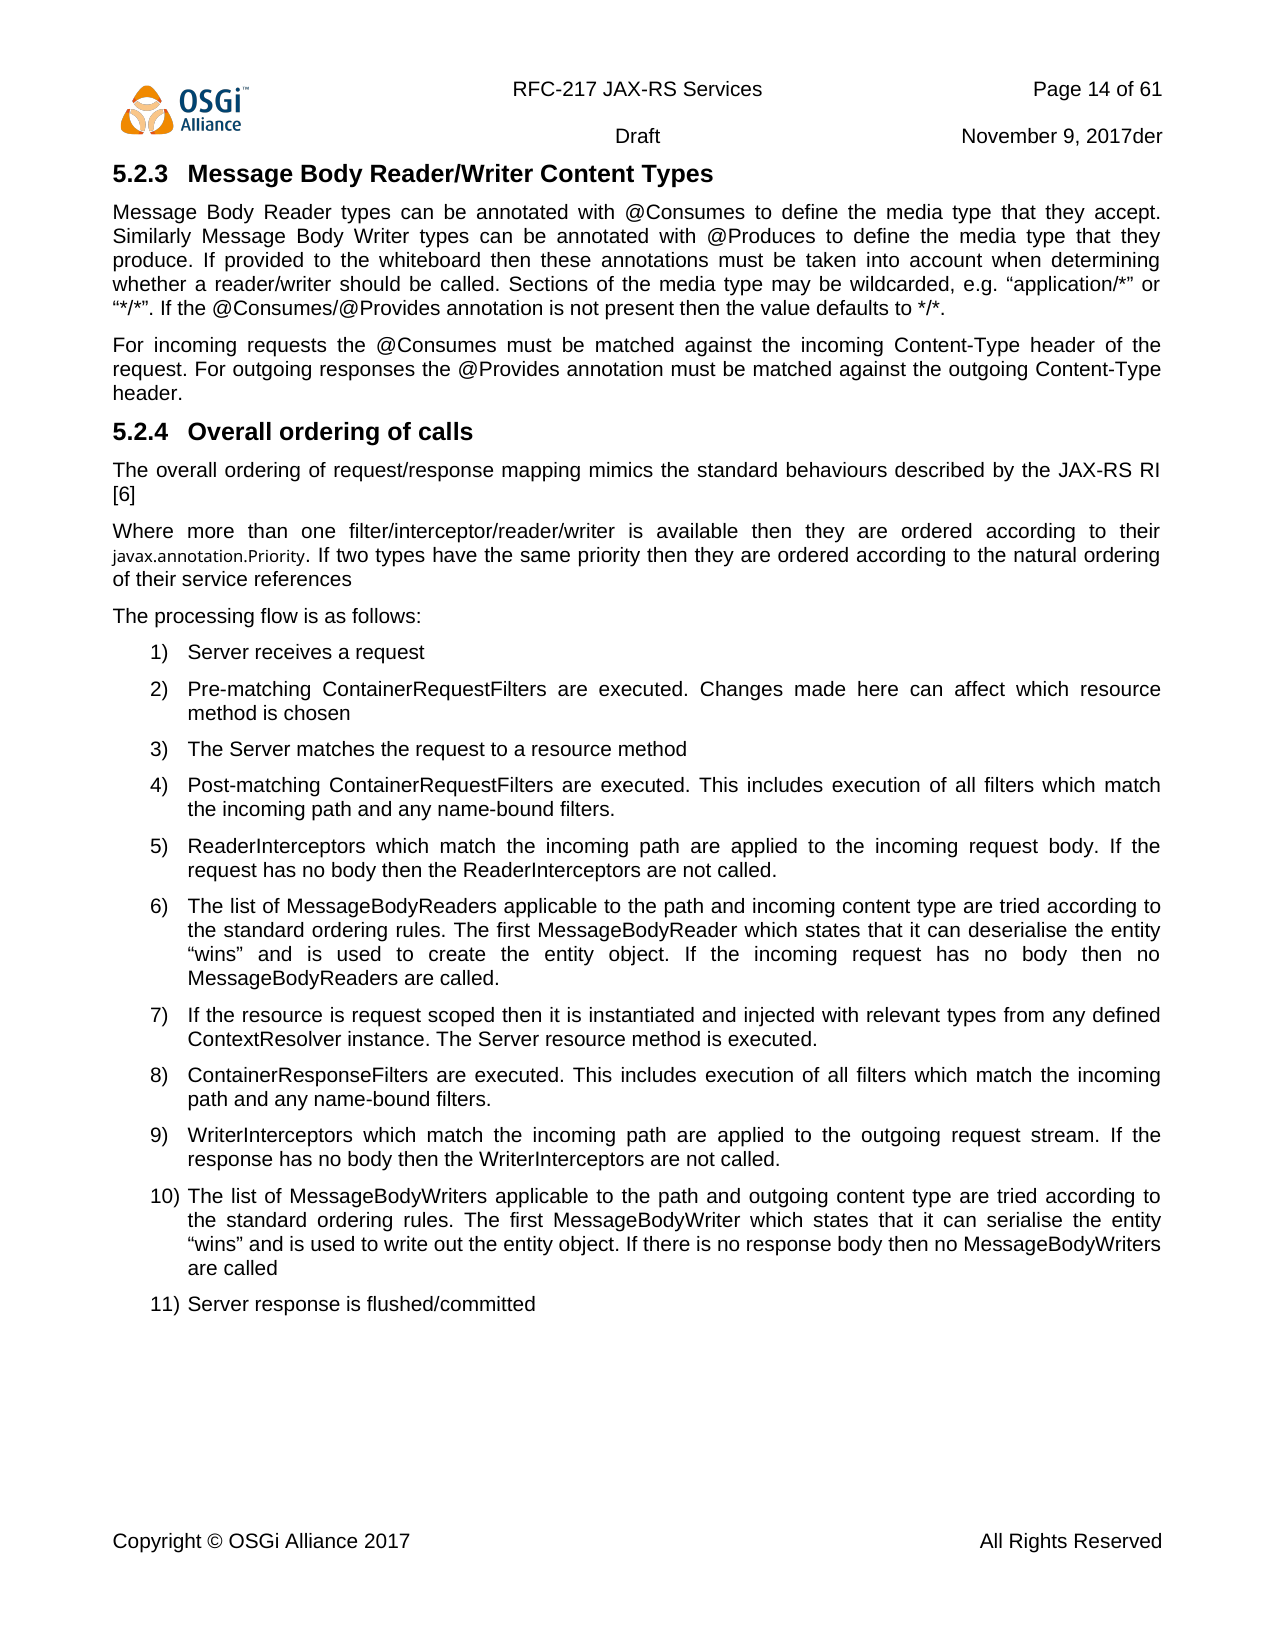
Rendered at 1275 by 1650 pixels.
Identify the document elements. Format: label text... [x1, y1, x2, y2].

text Message Body Reader types can be annotated with @Consumes to define the media type that they accept. Similarly Message Body Writer types can be annotated with @Produces to define the media type that they produce. If provided to the whiteboard then these annotations must be taken into account when determining whether a reader/writer should be called. Sections of the media type may be wildcarded, e.g. “application/*” or “*/*”. If the @Consumes/@Provides annotation is not present then the value defaults to */*. [112, 200, 1162, 320]
text Where more than one filter/interceptor/reader/writer is available then they are ordered according to their javax.annotation.Priority. If two types have the same priority then they are ordered according to the natural ordering of their service references [112, 518, 1162, 591]
text The overall ordering of request/response mapping mimics the standard behaviours described by the JAX-RS RI [6]. [112, 458, 1162, 506]
list ContainerResponseFilters are executed. This includes execution of all filters which match the incoming path and any name-bound filters. [150, 1063, 1162, 1111]
list Post-matching ContainerRequestFilters are executed. This includes execution of all filters which match the incoming path and any name-bound filters. [150, 773, 1162, 821]
list If the resource is request scoped then it is instantiated and injected with relevant types from any defined ContextResolver instance. The Server resource method is executed. [150, 1002, 1162, 1050]
list The Server matches the request to a resource method [150, 737, 1162, 761]
picture [113, 78, 257, 142]
text For incoming requests the @Consumes must be matched against the incoming Content-Type header of the request. For outgoing responses the @Provides annotation must be matched against the outgoing Content-Type header. [112, 332, 1162, 404]
list The list of MessageBodyReaders applicable to the path and incoming content type are tried according to the standard ordering rules. The first MessageBodyReader which states that it can deserialise the entity “wins” and is used to create the entity object. If the incoming request has no body then no MessageBodyReaders are called. [150, 894, 1162, 990]
list Pre-matching ContainerRequestFilters are executed. Changes made here can affect which resource method is chosen [150, 676, 1162, 724]
text The processing flow is as follows: [112, 603, 1162, 627]
list The list of MessageBodyWriters applicable to the path and outgoing content type are tried according to the standard ordering rules. The first MessageBodyWriter which states that it can serialise the entity “wins” and is used to write out the entity object. If there is no response body then no MessageBodyWriters are called [150, 1184, 1162, 1279]
list ReaderInterceptors which match the incoming path are applied to the incoming request body. If the request has no body then the ReaderInterceptors are not called. [150, 834, 1162, 882]
list Server response is flushed/committed [150, 1292, 1162, 1316]
list Server receives a request [150, 640, 1162, 664]
subtitle Overall ordering of calls [112, 417, 1162, 446]
list WriterInterceptors which match the incoming path are applied to the outgoing request stream. If the response has no body then the WriterInterceptors are not called. [150, 1123, 1162, 1171]
subtitle Message Body Reader/Writer Content Types [112, 159, 1162, 188]
